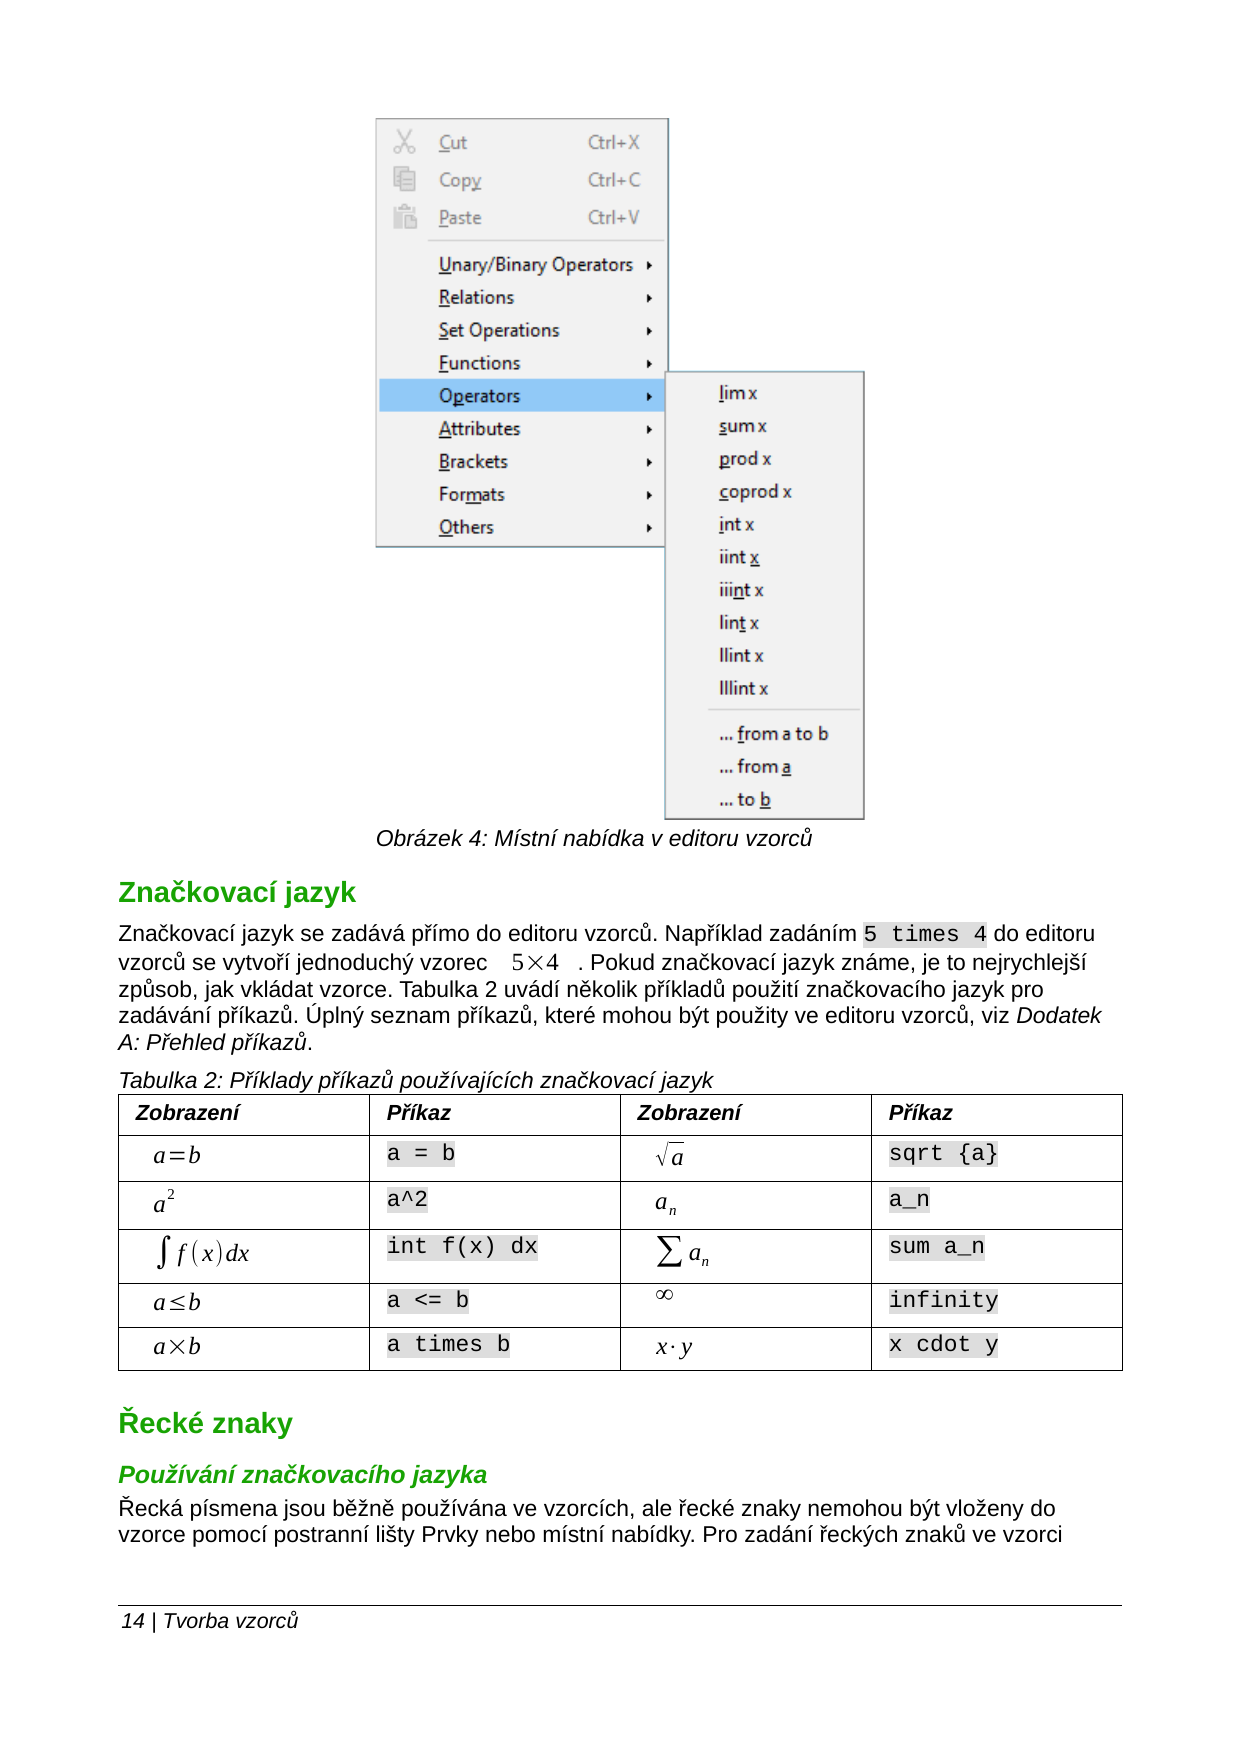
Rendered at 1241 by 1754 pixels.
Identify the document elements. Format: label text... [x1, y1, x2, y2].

table_cell int f(x) dx [370, 1230, 620, 1283]
picture [375, 118, 865, 820]
table_cell sum a_n [872, 1230, 1122, 1283]
table_cell [119, 1136, 369, 1181]
table_cell x cdot y [872, 1328, 1122, 1370]
table_cell a_n [872, 1182, 1122, 1229]
table_cell [621, 1136, 871, 1181]
text Obrázek 4: Místní nabídka v editoru vzorců [376, 820, 864, 851]
text Značkovací jazyk se zadává přímo do editoru vzorců. Například zadáním 5 times 4 do editoru vzorců se vytvoří jednoduchý vzorec . Pokud značkovací jazyk známe, je to nejrychlejší způsob, jak vkládat vzorce. Tabulka 2 uvádí několik příkladů použití značkovacího jazyk pro zadávání příkazů. Úplný seznam příkazů, které mohou být použity ve editoru vzorců, viz Dodatek A: Přehled příkazů. [118, 920, 1122, 1055]
table_cell [119, 1328, 369, 1370]
table_cell infinity [872, 1284, 1122, 1327]
table_cell [621, 1230, 871, 1283]
table_cell [621, 1182, 871, 1229]
table_cell a^2 [370, 1182, 620, 1229]
text Řecká písmena jsou běžně používána ve vzorcích, ale řecké znaky nemohou být vloženy do vzorce pomocí postranní lišty Prvky nebo místní nabídky. Pro zadání řeckých znaků ve vzorci [118, 1495, 1122, 1547]
table_cell [119, 1182, 369, 1229]
table_cell a times b [370, 1328, 620, 1370]
table_header Příkaz [872, 1095, 1122, 1135]
table_header Zobrazení [621, 1095, 871, 1135]
table_cell sqrt {a} [872, 1136, 1122, 1181]
table_cell a <= b [370, 1284, 620, 1327]
subtitle Značkovací jazyk [118, 874, 1122, 908]
subtitle Řecké znaky [118, 1406, 1122, 1439]
table_cell [119, 1230, 369, 1283]
subtitle Používání značkovacího jazyka [118, 1460, 1122, 1489]
table_cell a = b [370, 1136, 620, 1181]
table_cell [621, 1328, 871, 1370]
text Tabulka 2: Příklady příkazů používajících značkovací jazyk [118, 1067, 1122, 1094]
table_cell [119, 1284, 369, 1327]
table_header Zobrazení [119, 1095, 369, 1135]
table_header Příkaz [370, 1095, 620, 1135]
table_cell [621, 1284, 871, 1327]
